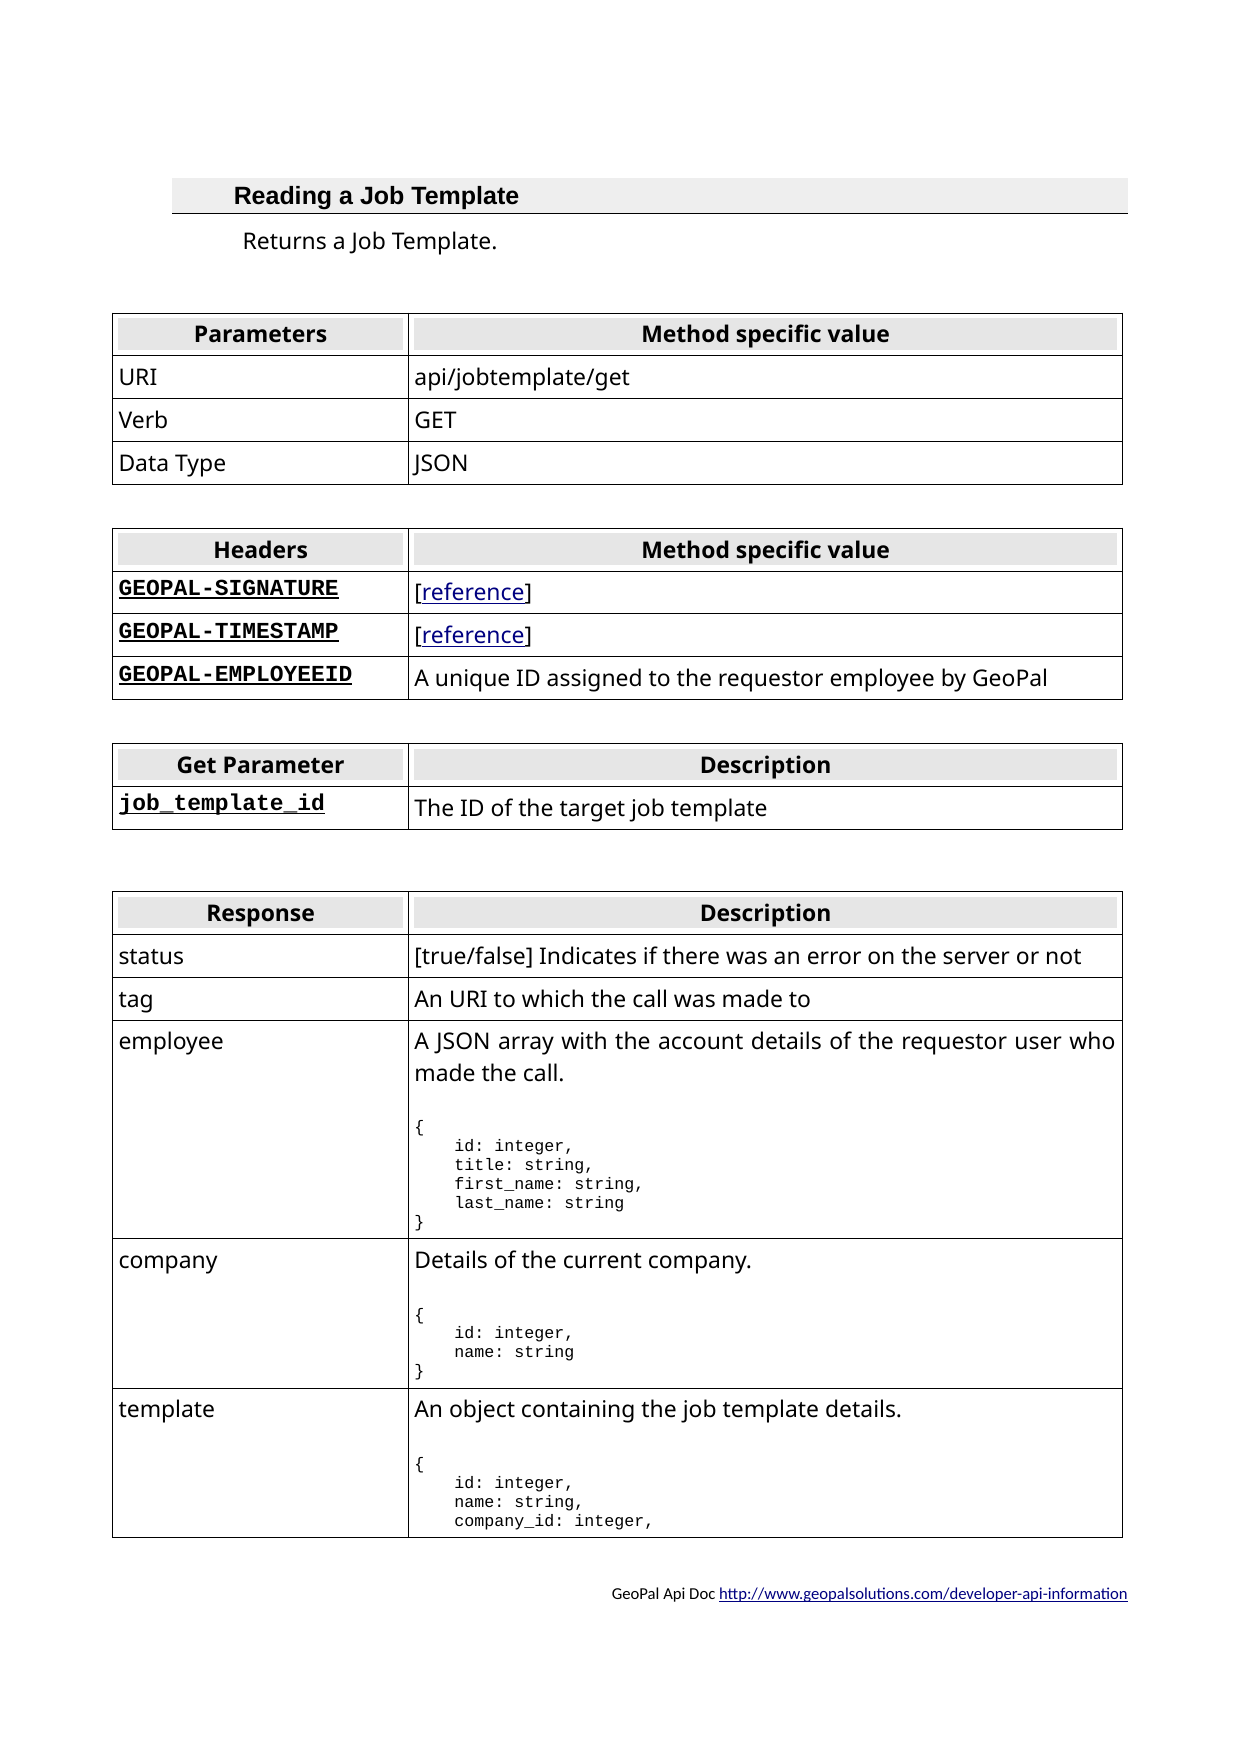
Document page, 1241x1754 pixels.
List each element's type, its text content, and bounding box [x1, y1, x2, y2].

table_cell [reference] [409, 614, 1122, 656]
table_cell GEOPAL-SIGNATURE [113, 572, 408, 613]
table_cell Data Type [113, 442, 408, 484]
table_cell GEOPAL-EMPLOYEEID [113, 657, 408, 699]
table_cell [reference] [409, 572, 1122, 613]
table_cell JSON [409, 442, 1122, 484]
table_cell The ID of the target job template [409, 787, 1122, 828]
table_cell api/jobtemplate/get [409, 356, 1122, 398]
table_cell Details of the current company. { id: integer, name: string } [409, 1239, 1122, 1387]
table_cell GEOPAL-TIMESTAMP [113, 614, 408, 656]
table_cell An object containing the job template details. { id: integer, name: string, company_id: integer, [409, 1389, 1122, 1537]
table_header Method specific value [409, 314, 1122, 355]
table_header Get Parameter [113, 744, 408, 786]
text Returns a Job Template. [172, 225, 1128, 256]
table_cell [true/false] Indicates if there was an error on the server or not [409, 935, 1122, 977]
table_header Description [409, 744, 1122, 786]
table_cell template [113, 1389, 408, 1537]
table_cell job_template_id [113, 787, 408, 828]
table_cell Verb [113, 399, 408, 441]
table_cell tag [113, 978, 408, 1019]
table_header Description [409, 892, 1122, 934]
table_cell company [113, 1239, 408, 1387]
table_header Parameters [113, 314, 408, 355]
table_cell A unique ID assigned to the requestor employee by GeoPal [409, 657, 1122, 699]
table_cell An URI to which the call was made to [409, 978, 1122, 1019]
subtitle Reading a Job Template [172, 178, 1128, 213]
table_cell A JSON array with the account details of the requestor user who made the call. { id: integer, title: string, first_name: string, last_name: string } [409, 1021, 1122, 1238]
table_cell URI [113, 356, 408, 398]
table_header Response [113, 892, 408, 934]
table_cell employee [113, 1021, 408, 1238]
table_header Headers [113, 529, 408, 571]
table_cell status [113, 935, 408, 977]
table_header Method specific value [409, 529, 1122, 571]
table_cell GET [409, 399, 1122, 441]
